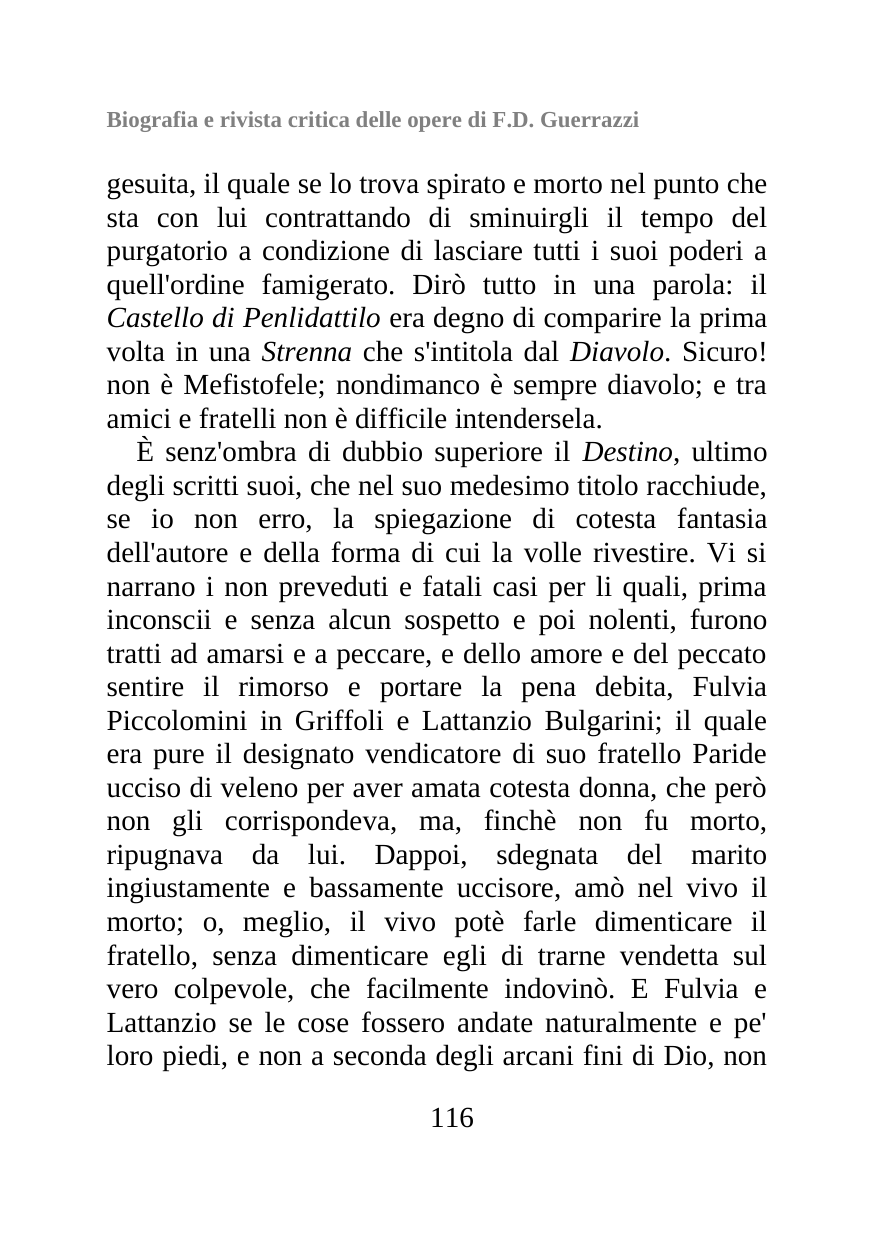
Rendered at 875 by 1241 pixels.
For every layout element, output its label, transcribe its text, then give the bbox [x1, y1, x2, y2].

text gesuita, il quale se lo trova spirato e morto nel punto che sta con lui contrattando di sminuirgli il tempo del purgatorio a condizione di lasciare tutti i suoi poderi a quell'ordine famigerato. Dirò tutto in una parola: il Castello di Penlidattilo era degno di comparire la prima volta in una Strenna che s'intitola dal Diavolo. Sicuro! non è Mefistofele; nondimanco è sempre diavolo; e tra amici e fratelli non è difficile intendersela. [106, 166, 768, 434]
text È senz'ombra di dubbio superiore il Destino, ultimo degli scritti suoi, che nel suo medesimo titolo racchiude, se io non erro, la spiegazione di cotesta fantasia dell'autore e della forma di cui la volle rivestire. Vi si narrano i non preveduti e fatali casi per li quali, prima inconscii e senza alcun sospetto e poi nolenti, furono tratti ad amarsi e a peccare, e dello amore e del peccato sentire il rimorso e portare la pena debita, Fulvia Piccolomini in Griffoli e Lattanzio Bulgarini; il quale era pure il designato vendicatore di suo fratello Paride ucciso di veleno per aver amata cotesta donna, che però non gli corrispondeva, ma, finchè non fu morto, ripugnava da lui. Dappoi, sdegnata del marito ingiustamente e bassamente uccisore, amò nel vivo il morto; o, meglio, il vivo potè farle dimenticare il fratello, senza dimenticare egli di trarne vendetta sul vero colpevole, che facilmente indovinò. E Fulvia e Lattanzio se le cose fossero andate naturalmente e pe' loro piedi, e non a seconda degli arcani fini di Dio, non [106, 434, 768, 1072]
